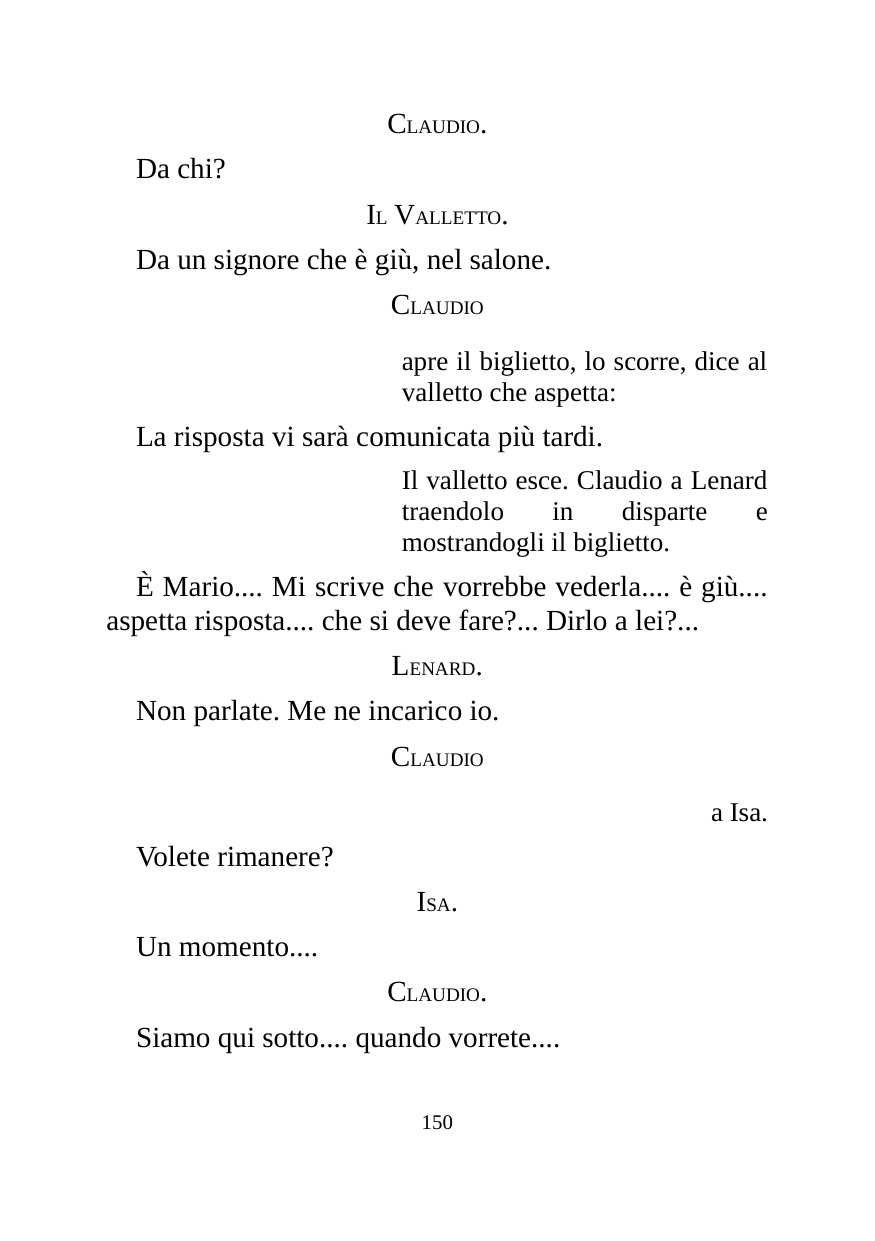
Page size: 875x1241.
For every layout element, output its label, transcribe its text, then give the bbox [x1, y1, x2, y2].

text Non parlate. Me ne incarico io. [106, 693, 768, 727]
text Isa. [106, 884, 768, 917]
text apre il biglietto, lo scorre, dice al valletto che aspetta: [402, 344, 768, 407]
text Volete rimanere? [106, 839, 768, 872]
text Claudio [106, 287, 768, 321]
text Claudio [106, 739, 768, 772]
text Il Valletto. [106, 197, 768, 230]
text a Isa. [402, 796, 768, 827]
text Claudio. [106, 974, 768, 1008]
text Lenard. [106, 648, 768, 682]
text È Mario.... Mi scrive che vorrebbe vederla.... è giù.... aspetta risposta.... che si deve fare?... Dirlo a lei?... [106, 569, 768, 636]
text Da chi? [106, 152, 768, 185]
text Un momento.... [106, 929, 768, 963]
text Siamo qui sotto.... quando vorrete.... [106, 1020, 768, 1053]
text Il valletto esce. Claudio a Lenard traendolo in disparte e mostrandogli il biglietto. [402, 464, 768, 557]
text Claudio. [106, 106, 768, 140]
text La risposta vi sarà comunicata più tardi. [106, 419, 768, 452]
text Da un signore che è giù, nel salone. [106, 242, 768, 276]
